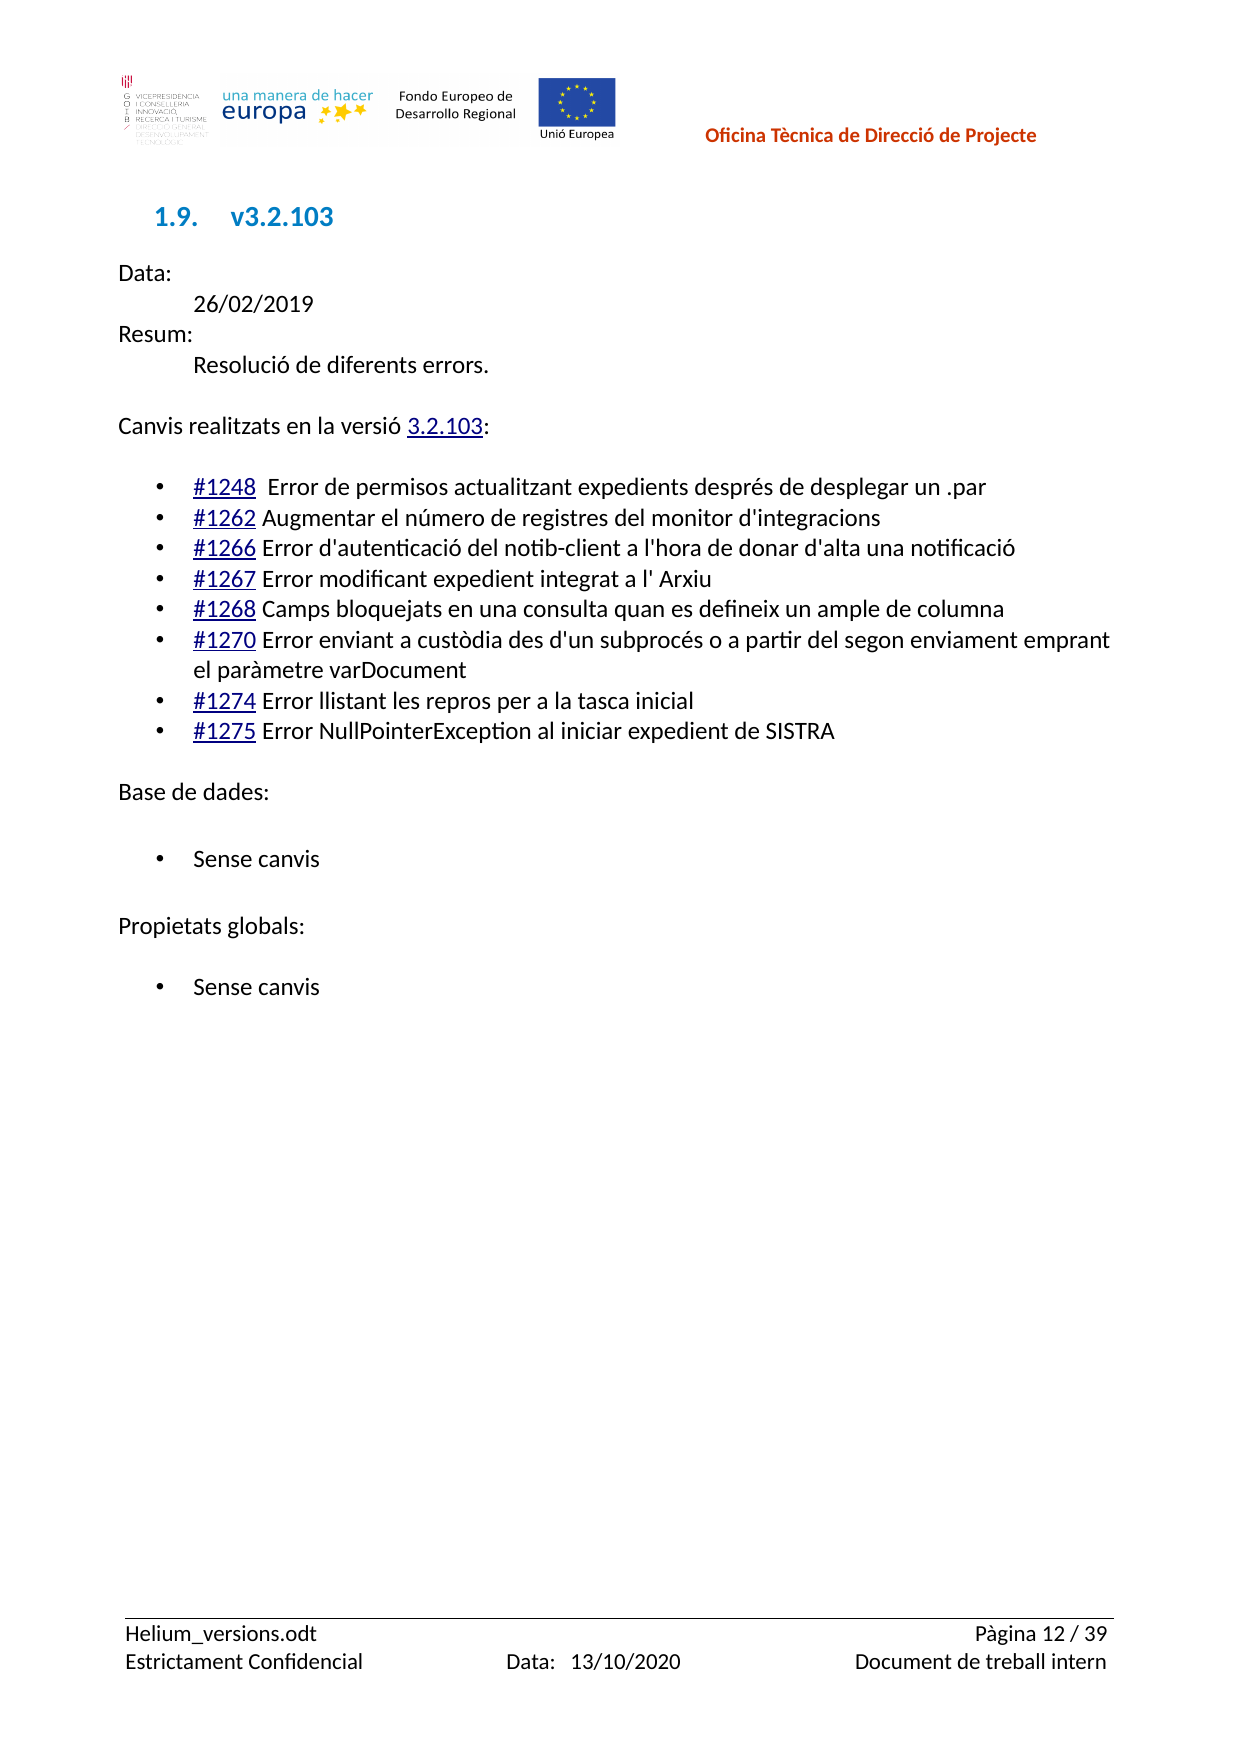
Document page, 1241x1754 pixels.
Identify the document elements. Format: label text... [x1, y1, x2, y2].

text Resolució de diferents errors. [118, 349, 1122, 380]
list #1274 Error llistant les repros per a la tasca inicial [156, 685, 1122, 715]
list #1248 Error de permisos actualitzant expedients després de desplegar un .par [156, 471, 1122, 502]
text Data: [118, 258, 1122, 288]
text Canvis realitzats en la versió 3.2.103: [118, 410, 1122, 441]
list Sense canvis [156, 843, 1122, 874]
picture [118, 73, 213, 147]
text Base de dades: [118, 776, 1122, 807]
list #1275 Error NullPointerException al iniciar expedient de SISTRA [156, 715, 1122, 746]
list #1266 Error d'autenticació del notib-client a l'hora de donar d'alta una notificació [156, 532, 1122, 563]
list Sense canvis [156, 971, 1122, 1002]
text 26/02/2019 [118, 288, 1122, 319]
text Propietats globals: [118, 910, 1122, 941]
list #1270 Error enviant a custòdia des d'un subprocés o a partir del segon enviament emprant el paràmetre varDocument [156, 624, 1122, 685]
picture [219, 73, 621, 147]
text Resum: [118, 319, 1122, 349]
list #1262 Augmentar el número de registres del monitor d'integracions [156, 502, 1122, 532]
list #1268 Camps bloquejats en una consulta quan es defineix un ample de columna [156, 593, 1122, 624]
subtitle v3.2.103 [153, 198, 1122, 234]
list #1267 Error modificant expedient integrat a l' Arxiu [156, 563, 1122, 593]
